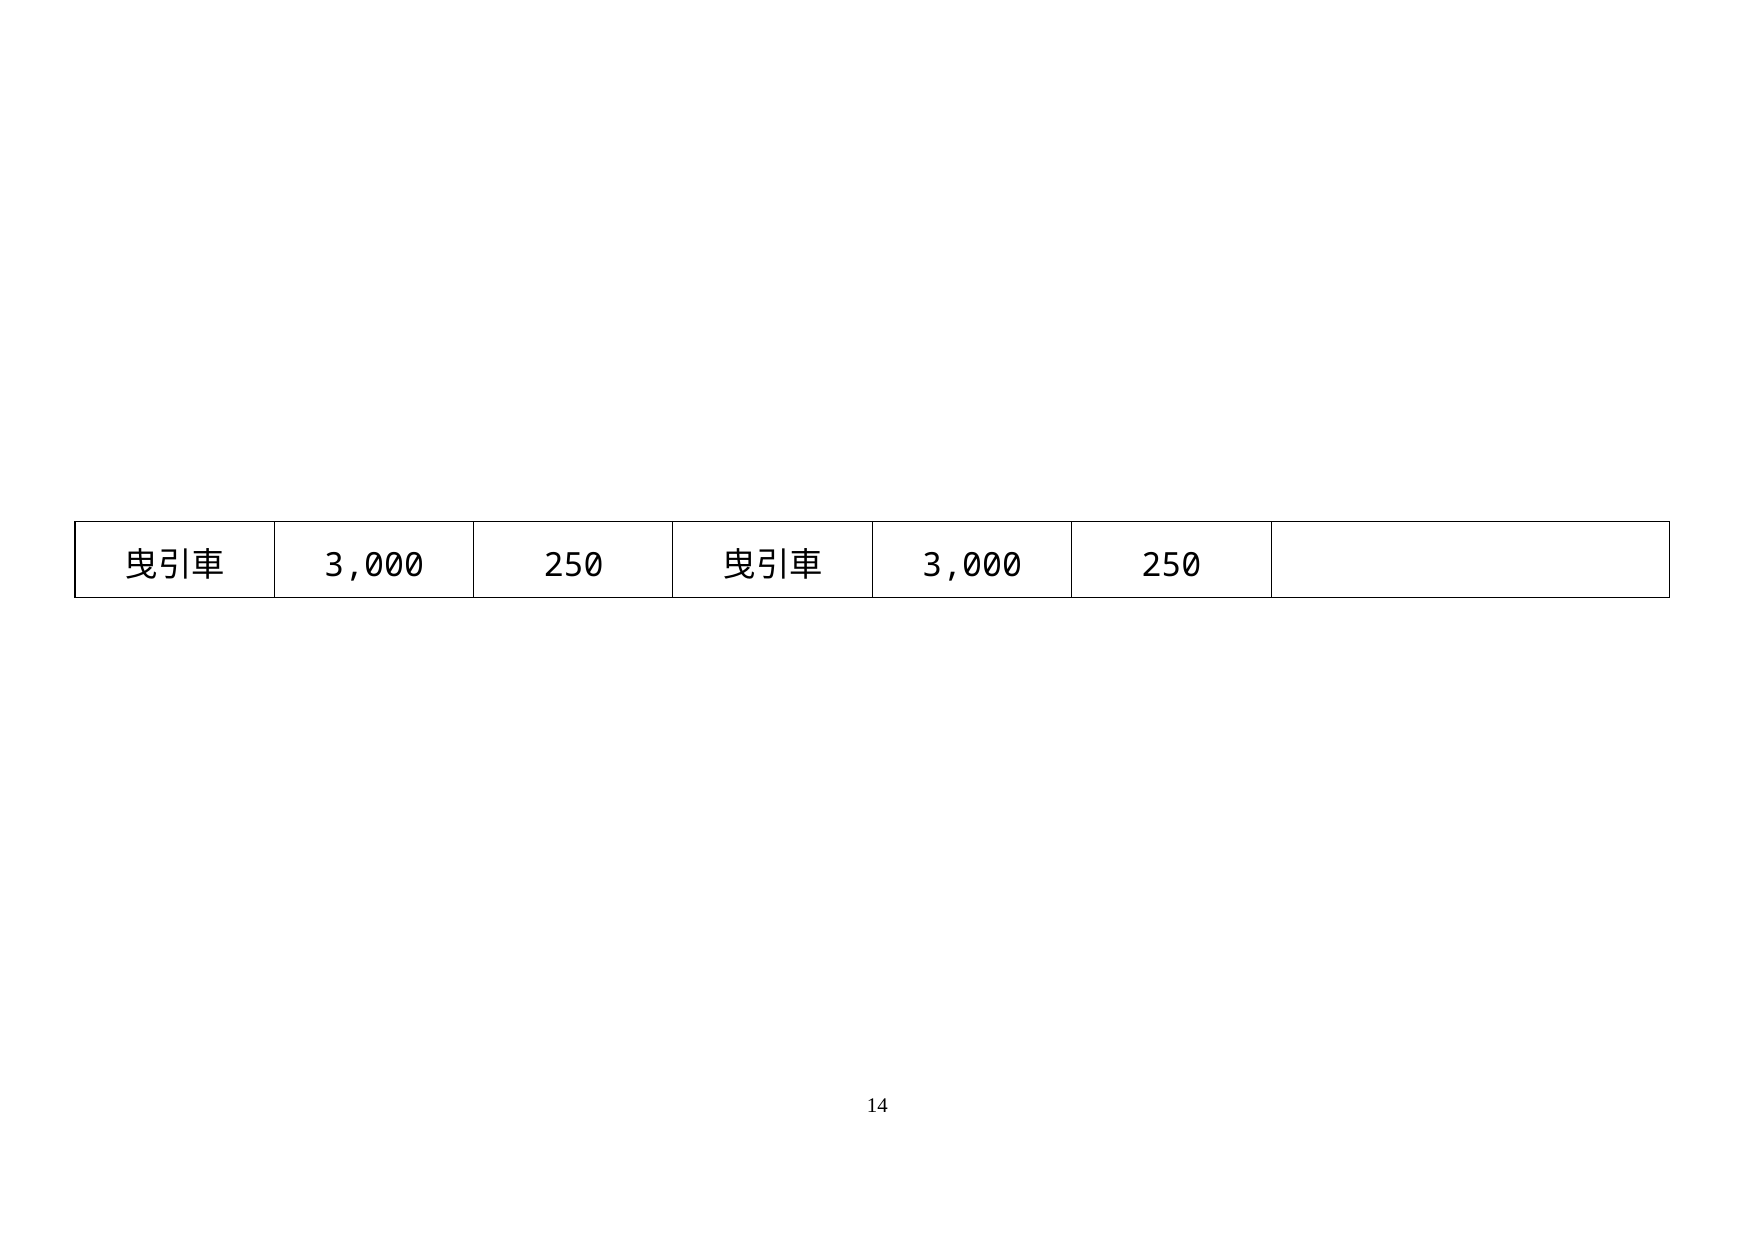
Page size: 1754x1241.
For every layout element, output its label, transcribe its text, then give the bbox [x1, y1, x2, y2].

table_cell 250 [1072, 522, 1271, 597]
table_cell [1272, 522, 1669, 597]
table_cell 3,000 [275, 522, 473, 597]
table_cell 250 [474, 522, 672, 597]
table_cell 曳引車 [76, 522, 274, 597]
table_cell 3,000 [873, 522, 1071, 597]
table_cell 曳引車 [673, 522, 872, 597]
